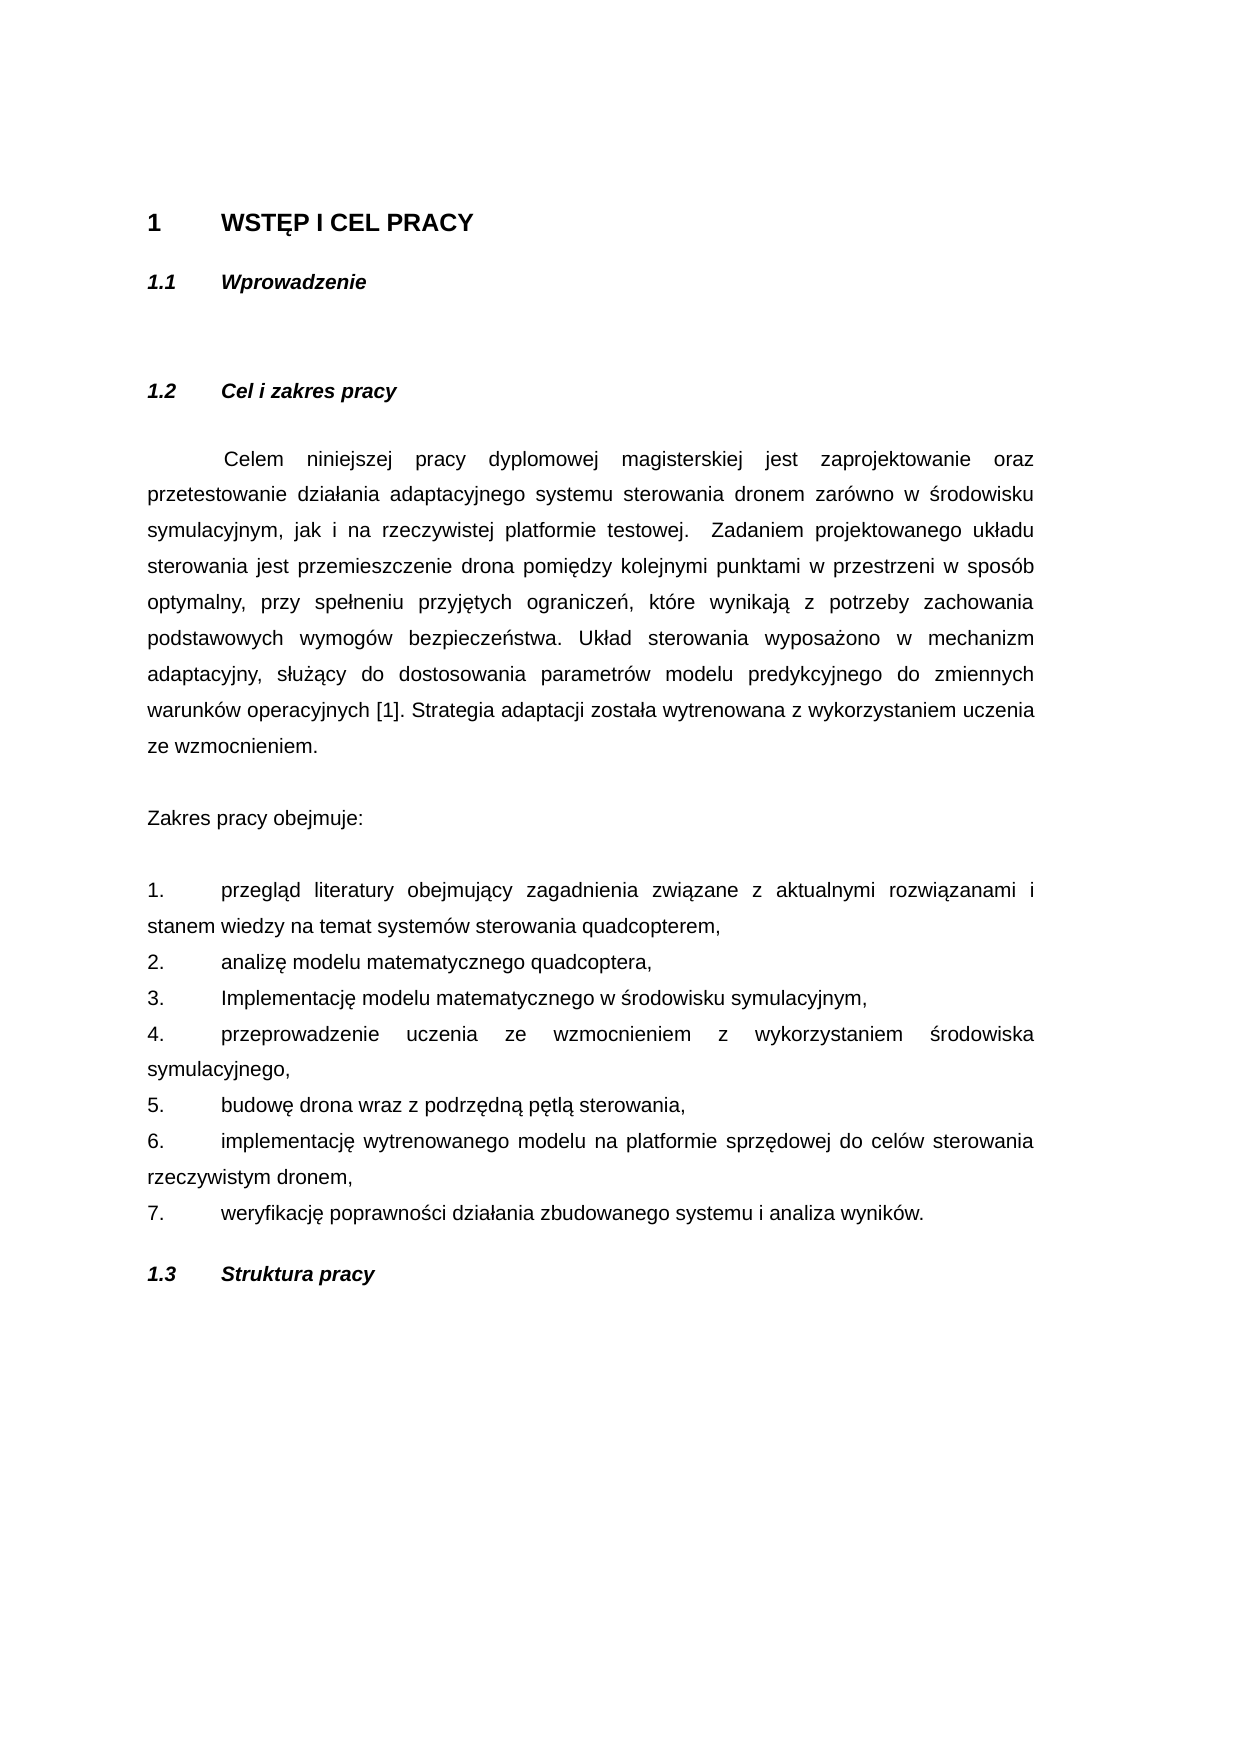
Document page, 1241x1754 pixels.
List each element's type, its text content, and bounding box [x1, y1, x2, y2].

text 1. przegląd literatury obejmujący zagadnienia związane z aktualnymi rozwiązanami i stanem wiedzy na temat systemów sterowania quadcopterem, [147, 878, 1035, 937]
text 3. Implementację modelu matematycznego w środowisku symulacyjnym, [147, 985, 1035, 1009]
text 4. przeprowadzenie uczenia ze wzmocnieniem z wykorzystaniem środowiska symulacyjnego, [147, 1021, 1035, 1081]
text Celem niniejszej pracy dyplomowej magisterskiej jest zaprojektowanie oraz przetestowanie działania adaptacyjnego systemu sterowania dronem zarówno w środowisku symulacyjnym, jak i na rzeczywistej platformie testowej. Zadaniem projektowanego układu sterowania jest przemieszczenie drona pomiędzy kolejnymi punktami w przestrzeni w sposób optymalny, przy spełneniu przyjętych ograniczeń, które wynikają z potrzeby zachowania podstawowych wymogów bezpieczeństwa. Układ sterowania wyposażono w mechanizm adaptacyjny, służący do dostosowania parametrów modelu predykcyjnego do zmiennych warunków operacyjnych [1]. Strategia adaptacji została wytrenowana z wykorzystaniem uczenia ze wzmocnieniem. [147, 446, 1035, 758]
text 5. budowę drona wraz z podrzędną pętlą sterowania, [147, 1093, 1035, 1117]
text 6. implementację wytrenowanego modelu na platformie sprzędowej do celów sterowania rzeczywistym dronem, [147, 1129, 1035, 1189]
subtitle Struktura pracy [147, 1262, 1035, 1286]
subtitle WSTĘP i Cel pracy [147, 208, 1035, 237]
subtitle Wprowadzenie [147, 270, 1035, 294]
subtitle Cel i zakres pracy [147, 379, 1035, 403]
text 2. analizę modelu matematycznego quadcoptera, [147, 949, 1035, 973]
text Zakres pracy obejmuje: [147, 806, 1035, 830]
text 7. weryfikację poprawności działania zbudowanego systemu i analiza wyników. [147, 1201, 1035, 1225]
